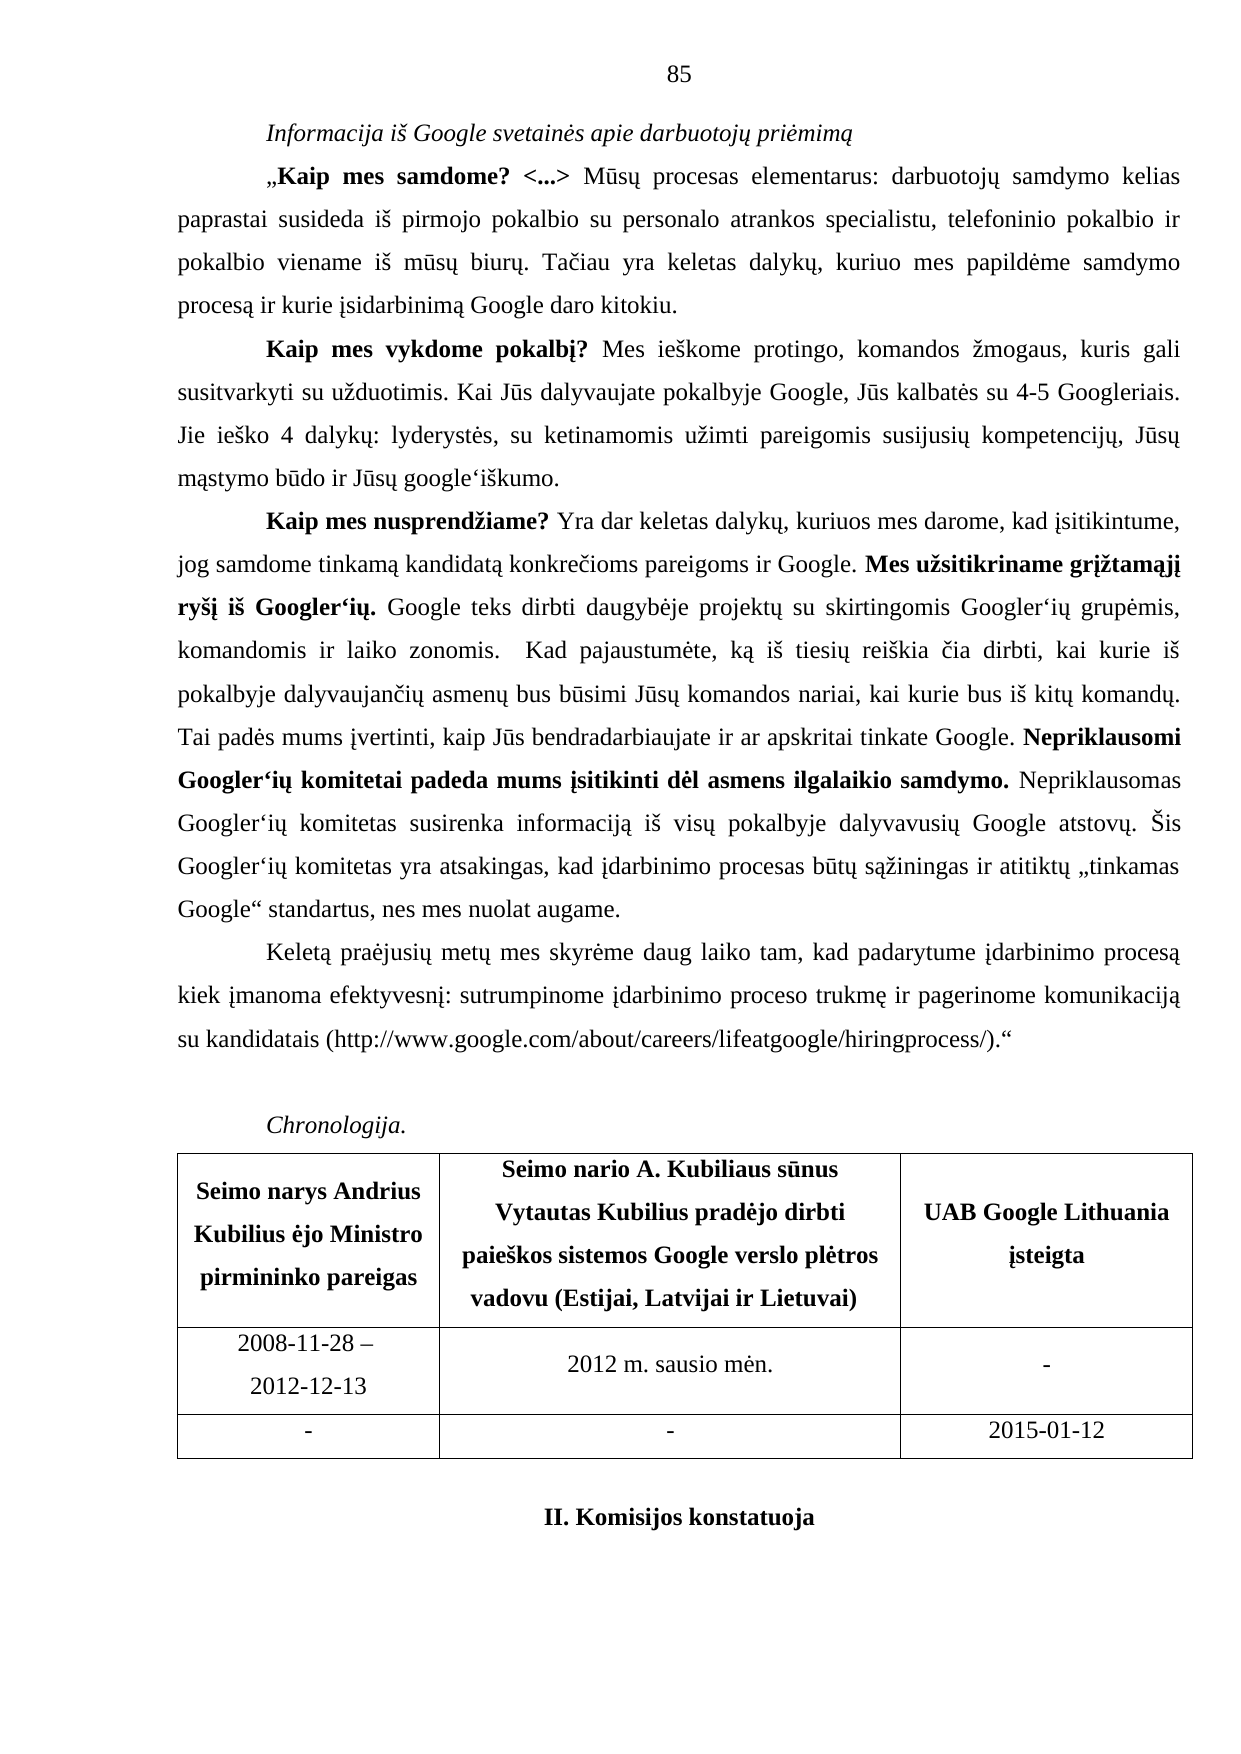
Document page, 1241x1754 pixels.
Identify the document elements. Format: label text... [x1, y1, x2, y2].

table_cell 2008-11-28 – 2012-12-13 [178, 1328, 439, 1414]
text Kaip mes nusprendžiame? Yra dar keletas dalykų, kuriuos mes darome, kad įsitikintume, jog samdome tinkamą kandidatą konkrečioms pareigoms ir Google. Mes užsitikriname grįžtamąjį ryšį iš Googler‘ių. Google teks dirbti daugybėje projektų su skirtingomis Googler‘ių grupėmis, komandomis ir laiko zonomis. Kad pajaustumėte, ką iš tiesių reiškia čia dirbti, kai kurie iš pokalbyje dalyvaujančių asmenų bus būsimi Jūsų komandos nariai, kai kurie bus iš kitų komandų. Tai padės mums įvertinti, kaip Jūs bendradarbiaujate ir ar apskritai tinkate Google. Nepriklausomi Googler‘ių komitetai padeda mums įsitikinti dėl asmens ilgalaikio samdymo. Nepriklausomas Googler‘ių komitetas susirenka informaciją iš visų pokalbyje dalyvavusių Google atstovų. Šis Googler‘ių komitetas yra atsakingas, kad įdarbinimo procesas būtų sąžiningas ir atitiktų „tinkamas Google“ standartus, nes mes nuolat augame. [177, 506, 1181, 923]
text „Kaip mes samdome? <...> Mūsų procesas elementarus: darbuotojų samdymo kelias paprastai susideda iš pirmojo pokalbio su personalo atrankos specialistu, telefoninio pokalbio ir pokalbio viename iš mūsų biurų. Tačiau yra keletas dalykų, kuriuo mes papildėme samdymo procesą ir kurie įsidarbinimą Google daro kitokiu. [177, 161, 1181, 319]
table_cell 2015-01-12 [901, 1415, 1192, 1458]
table_header Seimo narys Andrius Kubilius ėjo Ministro pirmininko pareigas [178, 1154, 439, 1327]
table_cell 2012 m. sausio mėn. [440, 1328, 900, 1414]
table_cell - [901, 1328, 1192, 1414]
text Kaip mes vykdome pokalbį? Mes ieškome protingo, komandos žmogaus, kuris gali susitvarkyti su užduotimis. Kai Jūs dalyvaujate pokalbyje Google, Jūs kalbatės su 4-5 Googleriais. Jie ieško 4 dalykų: lyderystės, su ketinamomis užimti pareigomis susijusių kompetencijų, Jūsų mąstymo būdo ir Jūsų google‘iškumo. [177, 334, 1181, 492]
text Keletą praėjusių metų mes skyrėme daug laiko tam, kad padarytume įdarbinimo procesą kiek įmanoma efektyvesnį: sutrumpinome įdarbinimo proceso trukmę ir pagerinome komunikaciją su kandidatais (http://www.google.com/about/careers/lifeatgoogle/hiringprocess/).“ [177, 937, 1181, 1052]
table_cell - [440, 1415, 900, 1458]
table_header UAB Google Lithuania įsteigta [901, 1154, 1192, 1327]
table_cell - [178, 1415, 439, 1458]
text Informacija iš Google svetainės apie darbuotojų priėmimą [177, 118, 1181, 147]
text II. Komisijos konstatuoja [177, 1502, 1181, 1531]
table_header Seimo nario A. Kubiliaus sūnus Vytautas Kubilius pradėjo dirbti paieškos sistemos Google verslo plėtros vadovu (Estijai, Latvijai ir Lietuvai) [440, 1154, 900, 1327]
text Chronologija. [177, 1110, 1181, 1139]
